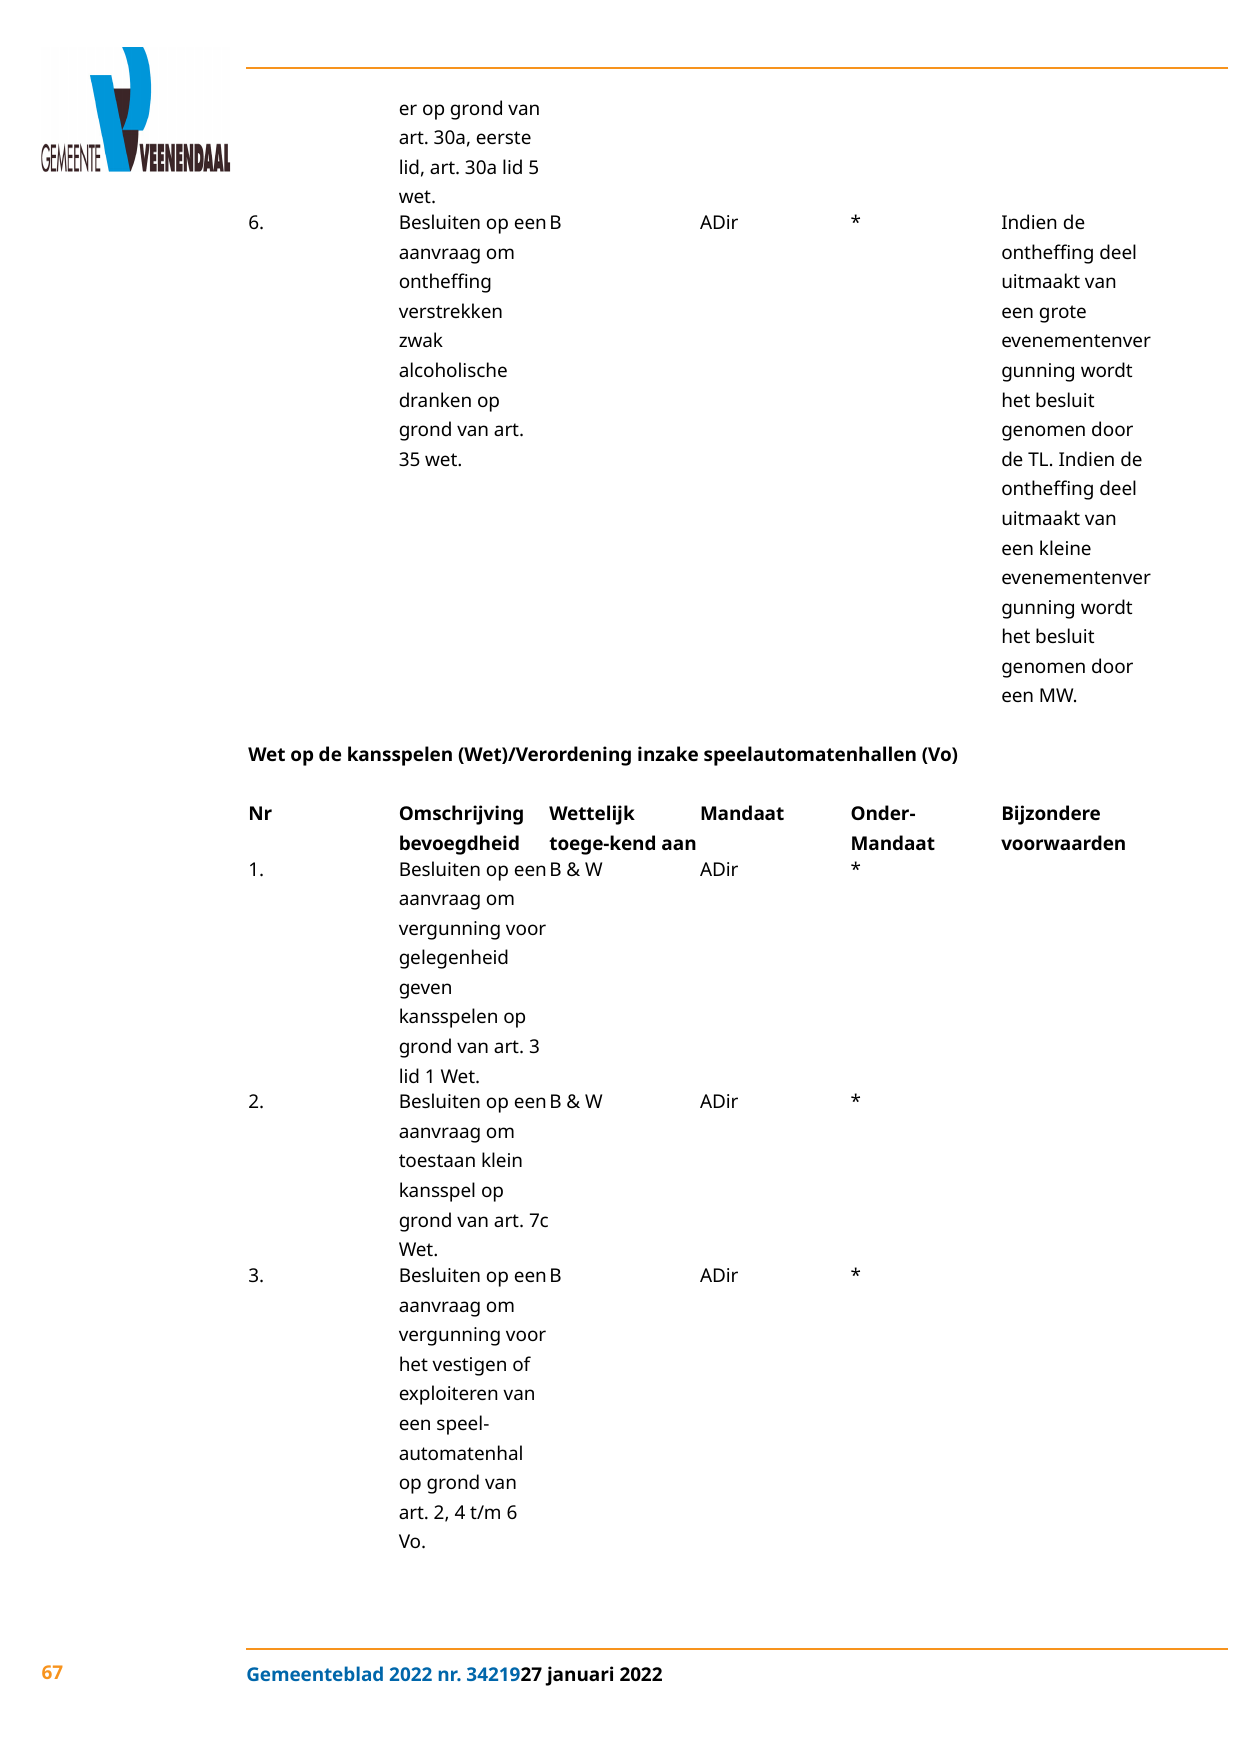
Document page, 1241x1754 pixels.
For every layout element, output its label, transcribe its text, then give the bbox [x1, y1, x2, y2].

table_cell * [850, 856, 1001, 1088]
table_cell * [850, 1262, 1001, 1554]
table_cell [700, 95, 850, 209]
picture [123, 47, 231, 172]
table_cell [1001, 1089, 1152, 1262]
table_cell ADir [700, 1089, 850, 1262]
table_cell [549, 95, 700, 209]
table_cell ADir [700, 856, 850, 1088]
table_cell B [549, 1262, 700, 1554]
table_cell ADir [700, 1262, 850, 1554]
table_cell B & W [549, 856, 700, 1088]
table_header Onder- Mandaat [850, 800, 1001, 856]
table_header Nr [248, 800, 398, 856]
table_header Mandaat [700, 800, 850, 856]
table_header Wettelijk toege-kend aan [549, 800, 700, 856]
table_cell [248, 1262, 398, 1554]
table_cell * [850, 1089, 1001, 1262]
table_cell [1001, 1262, 1152, 1554]
table_cell ADir [700, 209, 850, 708]
table_cell Besluiten op een aanvraag om ontheffing verstrekken zwak alcoholische dranken op grond van art. 35 wet. [399, 209, 549, 708]
table_cell * [850, 209, 1001, 708]
table_cell [248, 1089, 398, 1262]
table_cell [850, 95, 1001, 209]
table_cell er op grond van art. 30a, eerste lid, art. 30a lid 5 wet. [399, 95, 549, 209]
table_cell Besluiten op een aanvraag om vergunning voor gelegenheid geven kansspelen op grond van art. 3 lid 1 Wet. [399, 856, 549, 1088]
table_cell Besluiten op een aanvraag om vergunning voor het vestigen of exploiteren van een speel-automatenhal op grond van art. 2, 4 t/m 6 Vo. [399, 1262, 549, 1554]
table_cell [248, 95, 398, 209]
table_header Bijzondere voorwaarden [1001, 800, 1152, 856]
table_cell [1001, 856, 1152, 1088]
table_cell B & W [549, 1089, 700, 1262]
picture [41, 47, 130, 172]
table_header Omschrijving bevoegdheid [399, 800, 549, 856]
text Wet op de kansspelen (Wet)/Verordening inzake speelautomatenhallen (Vo) [248, 741, 1152, 767]
table_cell [1001, 95, 1152, 209]
table_cell B [549, 209, 700, 708]
table_cell Indien de ontheffing deel uitmaakt van een grote evenementenvergunning wordt het besluit genomen door de TL. Indien de ontheffing deel uitmaakt van een kleine evenementenvergunning wordt het besluit genomen door een MW. [1001, 209, 1152, 708]
table_cell Besluiten op een aanvraag om toestaan klein kansspel op grond van art. 7c Wet. [399, 1089, 549, 1262]
table_cell 6. [248, 209, 398, 708]
table_cell [248, 856, 398, 1088]
